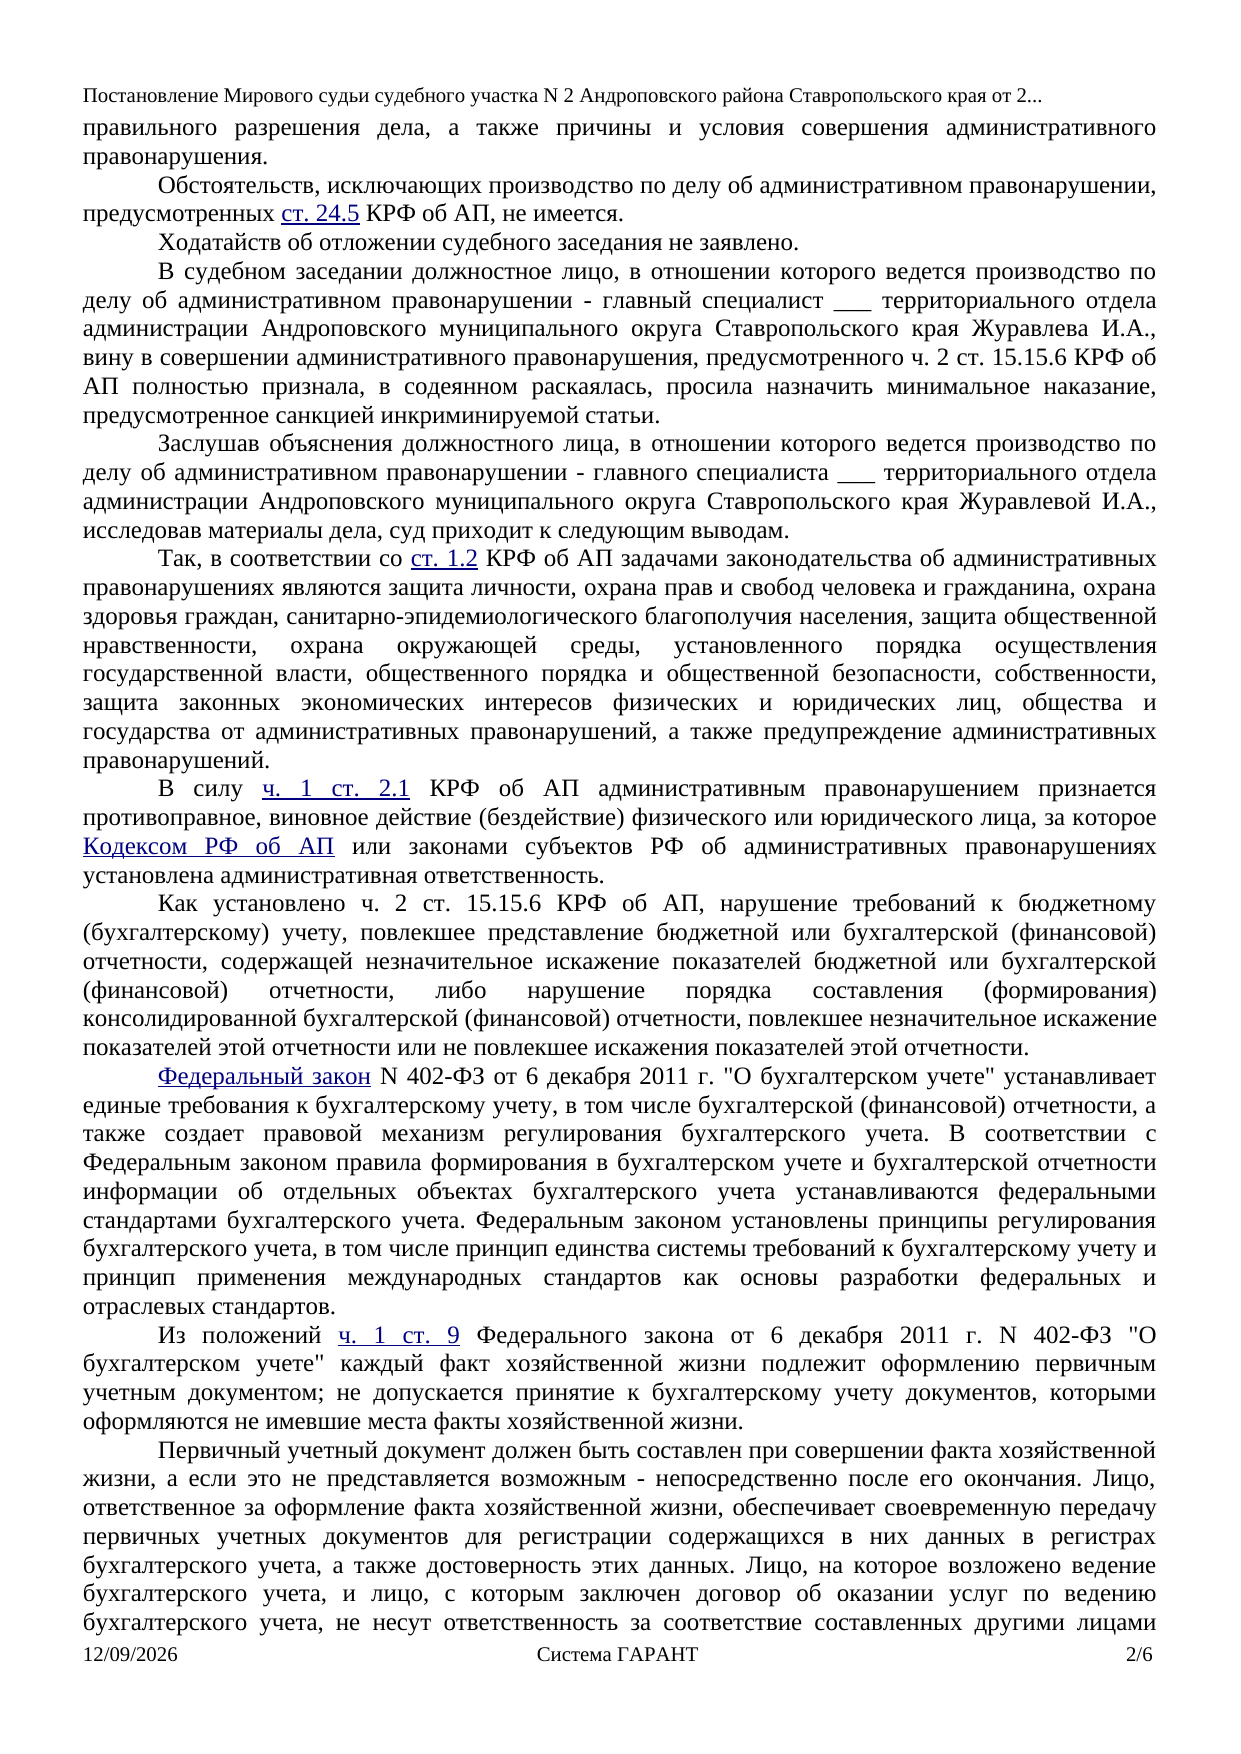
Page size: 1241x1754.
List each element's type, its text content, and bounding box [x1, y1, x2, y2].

text Так, в соответствии со ст. 1.2 КРФ об АП задачами законодательства об административных правонарушениях являются защита личности, охрана прав и свобод человека и гражданина, охрана здоровья граждан, санитарно-эпидемиологического благополучия населения, защита общественной нравственности, охрана окружающей среды, установленного порядка осуществления государственной власти, общественного порядка и общественной безопасности, собственности, защита законных экономических интересов физических и юридических лиц, общества и государства от административных правонарушений, а также предупреждение административных правонарушений. [83, 543, 1157, 773]
text Федеральный закон N 402-ФЗ от 6 декабря 2011 г. "О бухгалтерском учете" устанавливает единые требования к бухгалтерскому учету, в том числе бухгалтерской (финансовой) отчетности, а также создает правовой механизм регулирования бухгалтерского учета. В соответствии с Федеральным законом правила формирования в бухгалтерском учете и бухгалтерской отчетности информации об отдельных объектах бухгалтерского учета устанавливаются федеральными стандартами бухгалтерского учета. Федеральным законом установлены принципы регулирования бухгалтерского учета, в том числе принцип единства системы требований к бухгалтерскому учету и принцип применения международных стандартов как основы разработки федеральных и отраслевых стандартов. [83, 1061, 1157, 1320]
text В силу ч. 1 ст. 2.1 КРФ об АП административным правонарушением признается противоправное, виновное действие (бездействие) физического или юридического лица, за которое Кодексом РФ об АП или законами субъектов РФ об административных правонарушениях установлена административная ответственность. [83, 773, 1157, 888]
text Заслушав объяснения должностного лица, в отношении которого ведется производство по делу об административном правонарушении - главного специалиста ___ территориального отдела администрации Андроповского муниципального округа Ставропольского края Журавлевой И.А., исследовав материалы дела, суд приходит к следующим выводам. [83, 428, 1157, 543]
text Из положений ч. 1 ст. 9 Федерального закона от 6 декабря 2011 г. N 402-ФЗ "О бухгалтерском учете" каждый факт хозяйственной жизни подлежит оформлению первичным учетным документом; не допускается принятие к бухгалтерскому учету документов, которыми оформляются не имевшие места факты хозяйственной жизни. [83, 1320, 1157, 1435]
text правильного разрешения дела, а также причины и условия совершения административного правонарушения. [83, 112, 1157, 170]
text В судебном заседании должностное лицо, в отношении которого ведется производство по делу об административном правонарушении - главный специалист ___ территориального отдела администрации Андроповского муниципального округа Ставропольского края Журавлева И.А., вину в совершении административного правонарушения, предусмотренного ч. 2 ст. 15.15.6 КРФ об АП полностью признала, в содеянном раскаялась, просила назначить минимальное наказание, предусмотренное санкцией инкриминируемой статьи. [83, 256, 1157, 428]
text Ходатайств об отложении судебного заседания не заявлено. [83, 227, 1157, 256]
text Как установлено ч. 2 ст. 15.15.6 КРФ об АП, нарушение требований к бюджетному (бухгалтерскому) учету, повлекшее представление бюджетной или бухгалтерской (финансовой) отчетности, содержащей незначительное искажение показателей бюджетной или бухгалтерской (финансовой) отчетности, либо нарушение порядка составления (формирования) консолидированной бухгалтерской (финансовой) отчетности, повлекшее незначительное искажение показателей этой отчетности или не повлекшее искажения показателей этой отчетности. [83, 888, 1157, 1061]
text Обстоятельств, исключающих производство по делу об административном правонарушении, предусмотренных ст. 24.5 КРФ об АП, не имеется. [83, 170, 1157, 227]
text Первичный учетный документ должен быть составлен при совершении факта хозяйственной жизни, а если это не представляется возможным - непосредственно после его окончания. Лицо, ответственное за оформление факта хозяйственной жизни, обеспечивает своевременную передачу первичных учетных документов для регистрации содержащихся в них данных в регистрах бухгалтерского учета, а также достоверность этих данных. Лицо, на которое возложено ведение бухгалтерского учета, и лицо, с которым заключен договор об оказании услуг по ведению бухгалтерского учета, не несут ответственность за соответствие составленных другими лицами [83, 1435, 1157, 1636]
